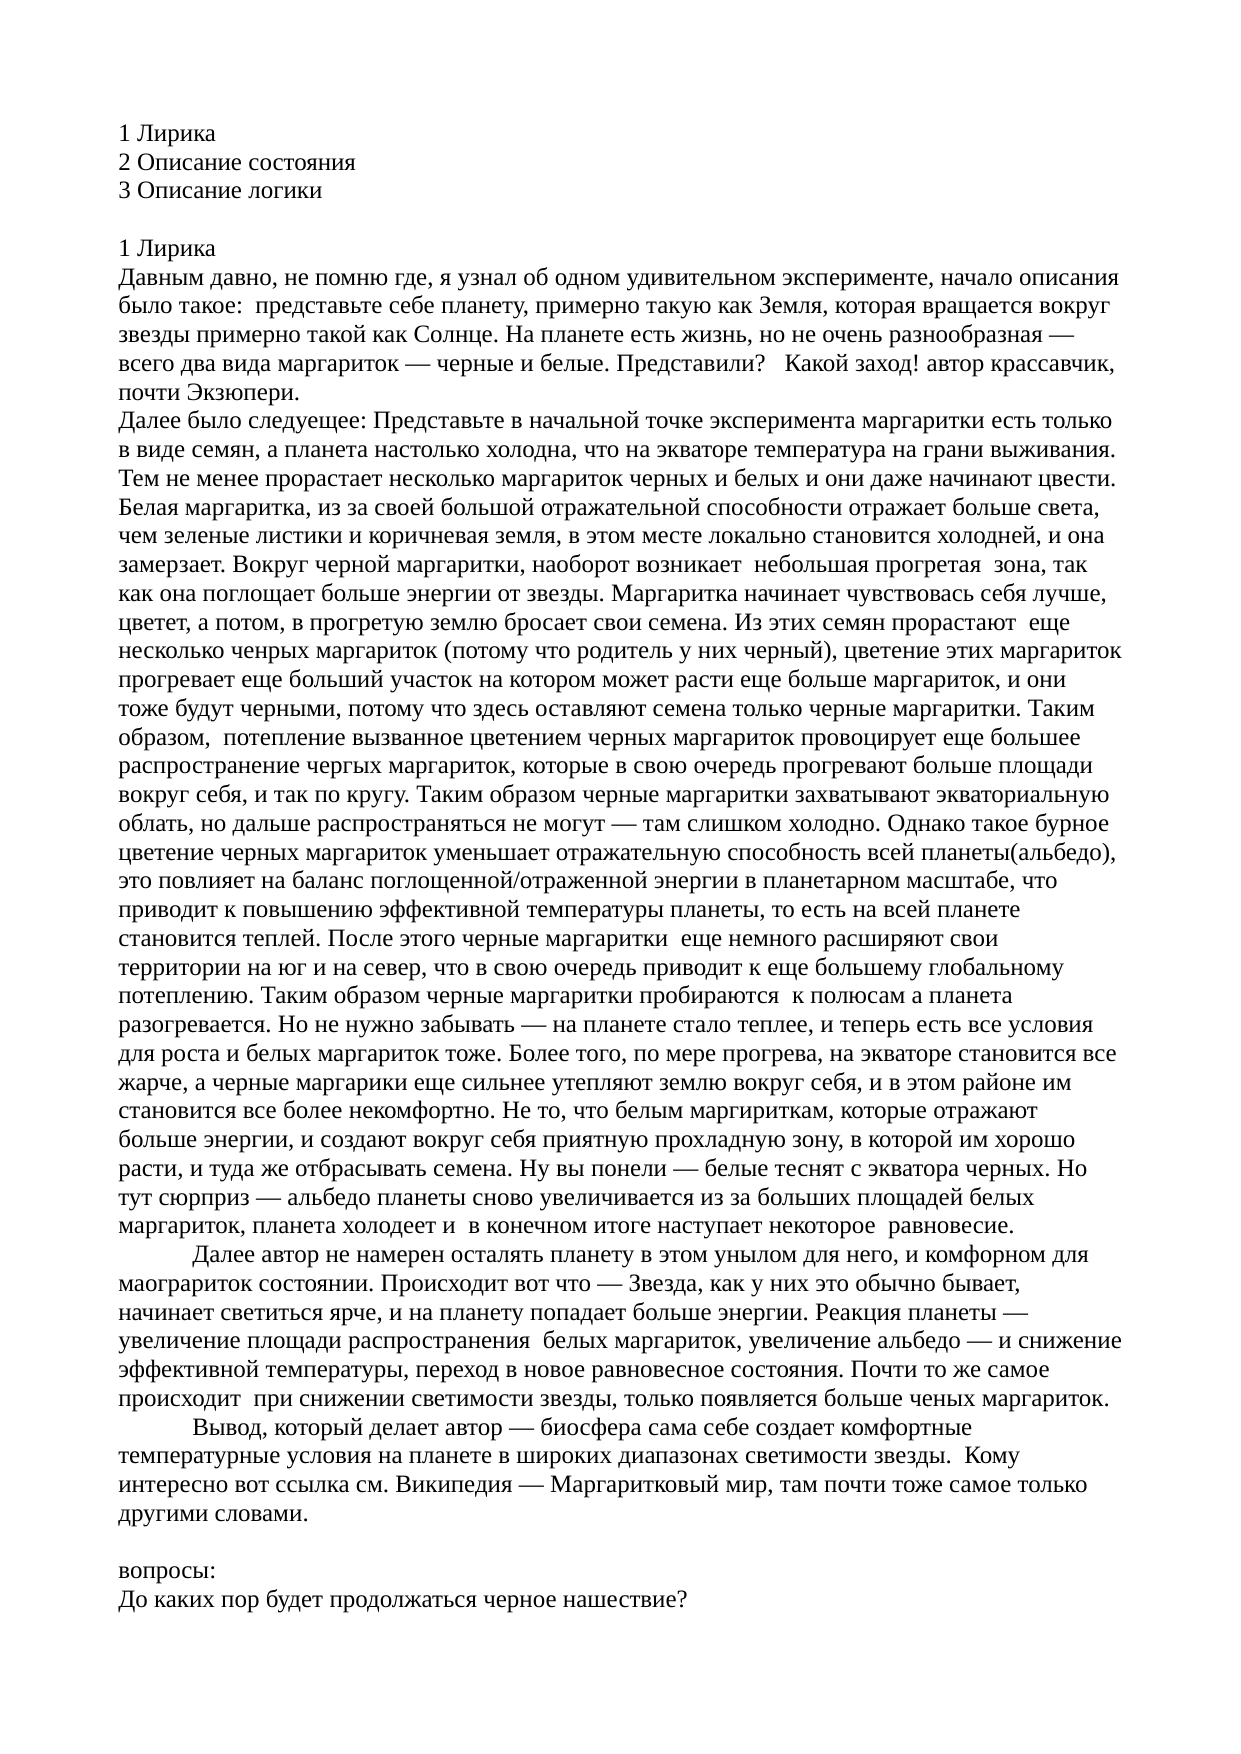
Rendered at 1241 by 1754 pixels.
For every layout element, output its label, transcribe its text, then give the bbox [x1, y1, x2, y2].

text 3 Описание логики [118, 176, 1122, 204]
text До каких пор будет продолжаться черное нашествие? [118, 1584, 1122, 1613]
text вопросы: [118, 1556, 1122, 1584]
text Далее автор не намерен осталять планету в этом унылом для него, и комфорном для маограриток состоянии. Происходит вот что — Звезда, как у них это обычно бывает, начинает светиться ярче, и на планету попадает больше энергии. Реакция планеты — увеличение площади распространения белых маргариток, увеличение альбедо — и снижение эффективной температуры, переход в новое равновесное состояния. Почти то же самое происходит при снижении светимости звезды, только появляется больше ченых маргариток. [118, 1239, 1122, 1412]
text Далее было следуещее: Представьте в начальной точке эксперимента маргаритки есть только в виде семян, а планета настолько холодна, что на экваторе температура на грани выживания. Тем не менее прорастает несколько маргариток черных и белых и они даже начинают цвести. Белая маргаритка, из за своей большой отражательной способности отражает больше света, чем зеленые листики и коричневая земля, в этом месте локально становится холодней, и она замерзает. Вокруг черной маргаритки, наоборот возникает небольшая прогретая зона, так как она поглощает больше энергии от звезды. Маргаритка начинает чувствовась себя лучше, цветет, а потом, в прогретую землю бросает свои семена. Из этих семян прорастают еще несколько ченрых маргариток (потому что родитель у них черный), цветение этих маргариток прогревает еще больший участок на котором может расти еще больше маргариток, и они тоже будут черными, потому что здесь оставляют семена только черные маргаритки. Таким образом, потепление вызванное цветением черных маргариток провоцирует еще большее распространение чергых маргариток, которые в свою очередь прогревают больше площади вокруг себя, и так по кругу. Таким образом черные маргаритки захватывают экваториальную облать, но дальше распространяться не могут — там слишком холодно. Однако такое бурное цветение черных маргариток уменьшает отражательную способность всей планеты(альбедо), это повлияет на баланс поглощенной/отраженной энергии в планетарном масштабе, что приводит к повышению эффективной температуры планеты, то есть на всей планете становится теплей. После этого черные маргаритки еще немного расширяют свои территории на юг и на север, что в свою очередь приводит к еще большему глобальному потеплению. Таким образом черные маргаритки пробираются к полюсам а планета разогревается. Но не нужно забывать — на планете стало теплее, и теперь есть все условия для роста и белых маргариток тоже. Более того, по мере прогрева, на экваторе становится все жарче, а черные маргарики еще сильнее утепляют землю вокруг себя, и в этом районе им становится все более некомфортно. Не то, что белым маргириткам, которые отражают больше энергии, и создают вокруг себя приятную прохладную зону, в которой им хорошо расти, и туда же отбрасывать семена. Ну вы понели — белые теснят с экватора черных. Но тут сюрприз — альбедо планеты сново увеличивается из за больших площадей белых маргариток, планета холодеет и в конечном итоге наступает некоторое равновесие. [118, 406, 1122, 1239]
text Давным давно, не помню где, я узнал об одном удивительном эксперименте, начало описания было такое: представьте себе планету, примерно такую как Земля, которая вращается вокруг звезды примерно такой как Солнце. На планете есть жизнь, но не очень разнообразная — всего два вида маргариток — черные и белые. Представили? Какой заход! автор крассавчик, почти Экзюпери. [118, 262, 1122, 406]
text 1 Лирика [118, 233, 1122, 262]
text 2 Описание состояния [118, 147, 1122, 176]
text Вывод, который делает автор — биосфера сама себе создает комфортные температурные условия на планете в широких диапазонах светимости звезды. Кому интересно вот ссылка см. Википедия — Маргаритковый мир, там почти тоже самое только другими словами. [118, 1412, 1122, 1527]
text 1 Лирика [118, 118, 1122, 147]
